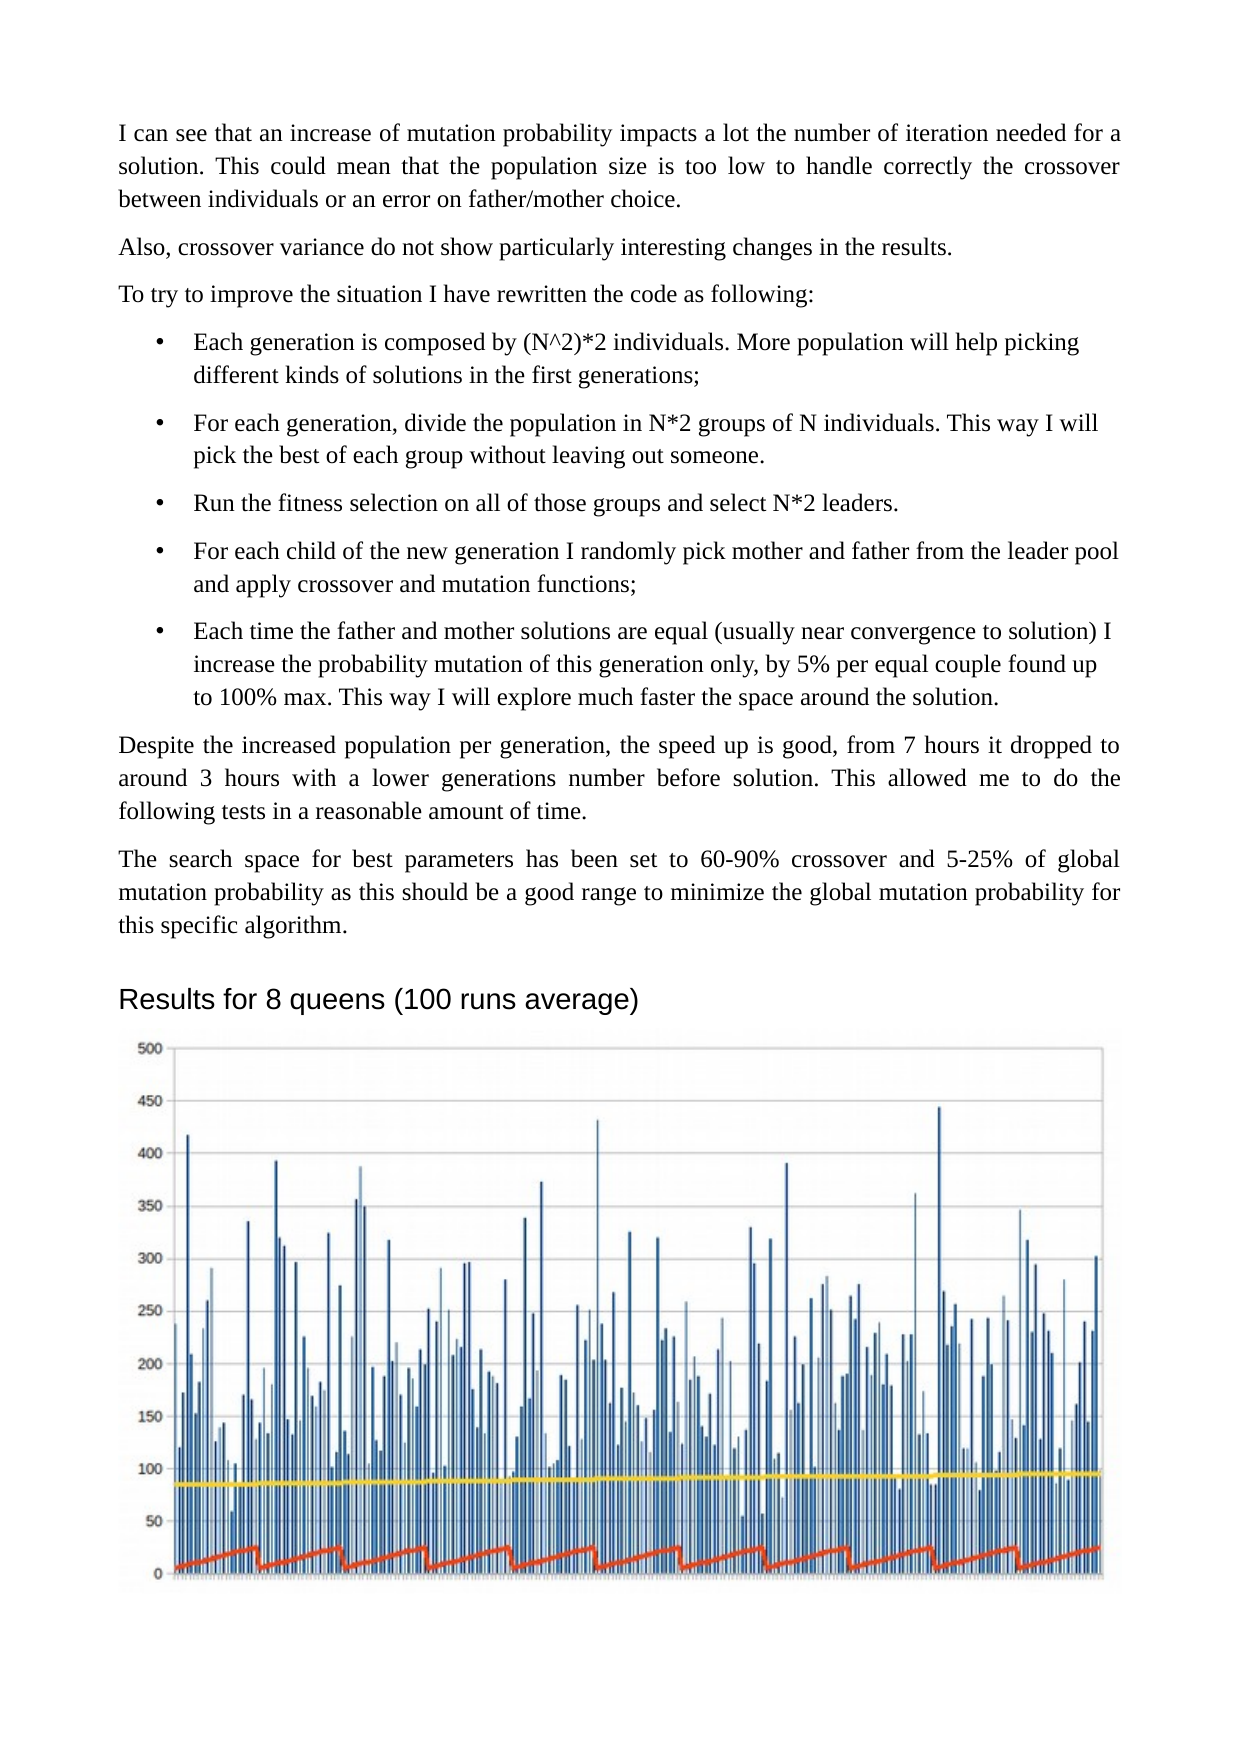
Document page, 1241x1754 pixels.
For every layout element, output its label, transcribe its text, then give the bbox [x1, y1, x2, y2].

list Each generation is composed by (N^2)*2 individuals. More population will help picking different kinds of solutions in the first generations; [156, 327, 1122, 389]
subtitle Results for 8 queens (100 runs average) [118, 982, 1122, 1016]
picture [118, 1028, 1123, 1594]
list Run the fitness selection on all of those groups and select N*2 leaders. [156, 488, 1122, 517]
list For each child of the new generation I randomly pick mother and father from the leader pool and apply crossover and mutation functions; [156, 536, 1122, 598]
text Also, crossover variance do not show particularly interesting changes in the results. [118, 232, 1122, 261]
text Despite the increased population per generation, the speed up is good, from 7 hours it dropped to around 3 hours with a lower generations number before solution. This allowed me to do the following tests in a reasonable amount of time. [118, 730, 1122, 825]
list For each generation, divide the population in N*2 groups of N individuals. This way I will pick the best of each group without leaving out someone. [156, 408, 1122, 469]
text To try to improve the situation I have rewritten the code as following: [118, 279, 1122, 308]
list Each time the father and mother solutions are equal (usually near convergence to solution) I increase the probability mutation of this generation only, by 5% per equal couple found up to 100% max. This way I will explore much faster the space around the solution. [156, 616, 1122, 711]
text The search space for best parameters has been set to 60-90% crossover and 5-25% of global mutation probability as this should be a good range to minimize the global mutation probability for this specific algorithm. [118, 844, 1122, 938]
text I can see that an increase of mutation probability impacts a lot the number of iteration needed for a solution. This could mean that the population size is too low to handle correctly the crossover between individuals or an error on father/mother choice. [118, 118, 1122, 213]
